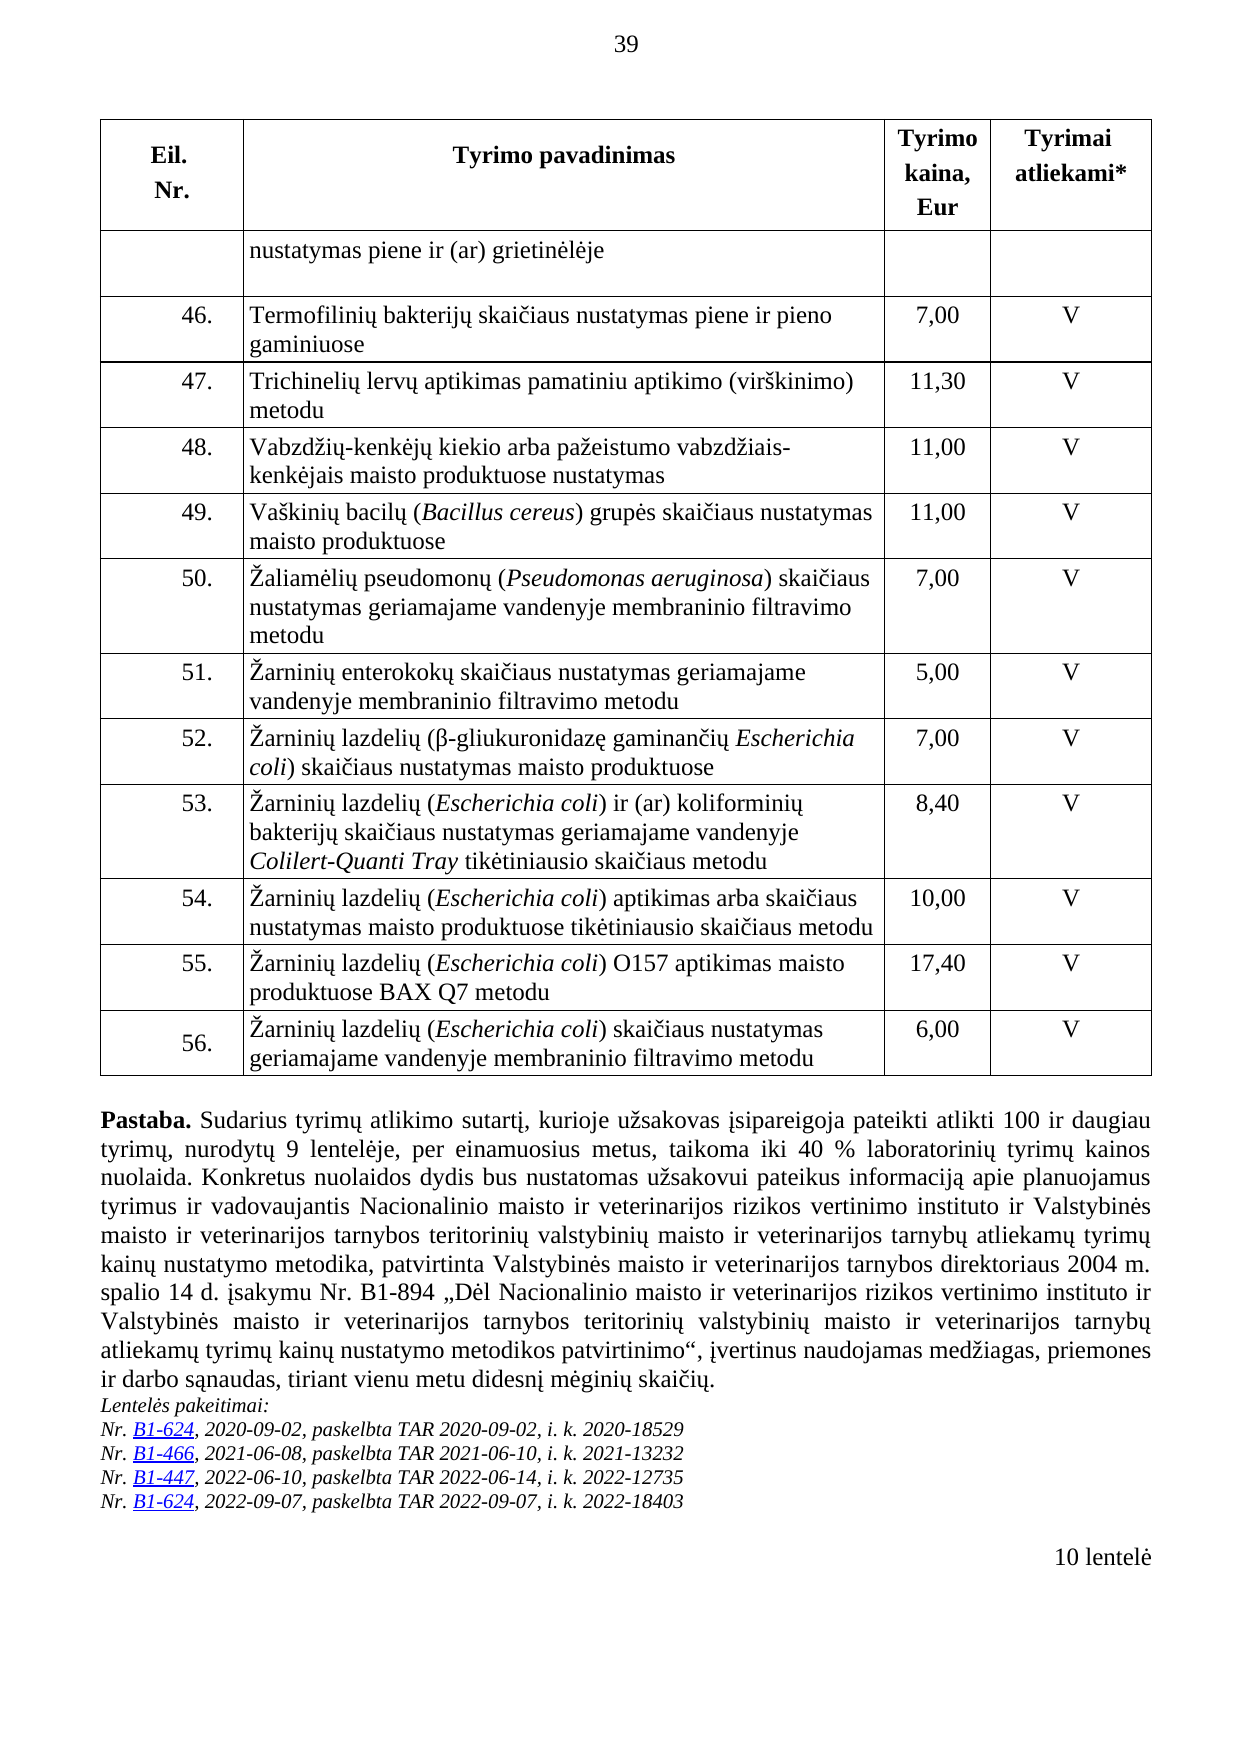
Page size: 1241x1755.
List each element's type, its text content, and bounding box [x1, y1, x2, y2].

table_cell 46. [101, 297, 243, 361]
table_cell 47. [101, 363, 243, 427]
table_cell 11,00 [885, 428, 990, 493]
table_cell V [991, 363, 1151, 427]
table_cell 49. [101, 494, 243, 558]
table_cell Termofilinių bakterijų skaičiaus nustatymas piene ir pieno gaminiuose [244, 297, 884, 361]
table_header Tyrimo pavadinimas [244, 120, 884, 230]
table_cell 11,30 [885, 363, 990, 427]
table_cell nustatymas piene ir (ar) grietinėlėje [244, 231, 884, 296]
text Lentelės pakeitimai: [100, 1392, 1152, 1417]
table_cell 7,00 [885, 559, 990, 653]
table_header Tyrimo kaina, Eur [885, 120, 990, 230]
text Nr. B1-466, 2021-06-08, paskelbta TAR 2021-06-10, i. k. 2021-13232 [100, 1441, 1152, 1465]
table_cell 7,00 [885, 297, 990, 361]
table_cell V [991, 719, 1151, 784]
table_cell 55. [101, 945, 243, 1009]
table_cell [101, 231, 243, 296]
table_cell 17,40 [885, 945, 990, 1009]
table_cell 51. [101, 654, 243, 718]
table_cell V [991, 785, 1151, 878]
table_cell 11,00 [885, 494, 990, 558]
table_cell Vabzdžių-kenkėjų kiekio arba pažeistumo vabzdžiais- kenkėjais maisto produktuose nustatymas [244, 428, 884, 493]
table_header Tyrimai atliekami* [991, 120, 1151, 230]
table_cell V [991, 494, 1151, 558]
table_cell Žarninių enterokokų skaičiaus nustatymas geriamajame vandenyje membraninio filtravimo metodu [244, 654, 884, 718]
table_cell V [991, 297, 1151, 361]
table_cell Žarninių lazdelių (Escherichia coli) skaičiaus nustatymas geriamajame vandenyje membraninio filtravimo metodu [244, 1011, 884, 1075]
table_cell 48. [101, 428, 243, 493]
table_cell 56. [101, 1011, 243, 1075]
table_cell V [991, 654, 1151, 718]
table_cell Žarninių lazdelių (Escherichia coli) ir (ar) koliforminių bakterijų skaičiaus nustatymas geriamajame vandenyje Colilert-Quanti Tray tikėtiniausio skaičiaus metodu [244, 785, 884, 878]
table_cell V [991, 879, 1151, 944]
table_cell Trichinelių lervų aptikimas pamatiniu aptikimo (virškinimo) metodu [244, 363, 884, 427]
table_cell Žarninių lazdelių (Escherichia coli) O157 aptikimas maisto produktuose BAX Q7 metodu [244, 945, 884, 1009]
text 10 lentelė [225, 1542, 1152, 1570]
text Nr. B1-624, 2022-09-07, paskelbta TAR 2022-09-07, i. k. 2022-18403 [100, 1489, 1152, 1513]
table_cell Žarninių lazdelių (Escherichia coli) aptikimas arba skaičiaus nustatymas maisto produktuose tikėtiniausio skaičiaus metodu [244, 879, 884, 944]
table_cell 6,00 [885, 1011, 990, 1075]
table_cell V [991, 428, 1151, 493]
table_header Eil. Nr. [101, 120, 243, 230]
table_cell 52. [101, 719, 243, 784]
table_cell V [991, 559, 1151, 653]
table_cell 50. [101, 559, 243, 653]
table_cell [991, 231, 1151, 296]
table_cell Žarninių lazdelių (β-gliukuronidazę gaminančių Escherichia coli) skaičiaus nustatymas maisto produktuose [244, 719, 884, 784]
table_cell 7,00 [885, 719, 990, 784]
table_cell 5,00 [885, 654, 990, 718]
table_cell Žaliamėlių pseudomonų (Pseudomonas aeruginosa) skaičiaus nustatymas geriamajame vandenyje membraninio filtravimo metodu [244, 559, 884, 653]
table_cell Vaškinių bacilų (Bacillus cereus) grupės skaičiaus nustatymas maisto produktuose [244, 494, 884, 558]
text Pastaba. Sudarius tyrimų atlikimo sutartį, kurioje užsakovas įsipareigoja pateikti atlikti 100 ir daugiau tyrimų, nurodytų 9 lentelėje, per einamuosius metus, taikoma iki 40 % laboratorinių tyrimų kainos nuolaida. Konkretus nuolaidos dydis bus nustatomas užsakovui pateikus informaciją apie planuojamus tyrimus ir vadovaujantis Nacionalinio maisto ir veterinarijos rizikos vertinimo instituto ir Valstybinės maisto ir veterinarijos tarnybos teritorinių valstybinių maisto ir veterinarijos tarnybų atliekamų tyrimų kainų nustatymo metodika, patvirtinta Valstybinės maisto ir veterinarijos tarnybos direktoriaus 2004 m. spalio 14 d. įsakymu Nr. B1-894 „Dėl Nacionalinio maisto ir veterinarijos rizikos vertinimo instituto ir Valstybinės maisto ir veterinarijos tarnybos teritorinių valstybinių maisto ir veterinarijos tarnybų atliekamų tyrimų kainų nustatymo metodikos patvirtinimo“, įvertinus naudojamas medžiagas, priemones ir darbo sąnaudas, tiriant vienu metu didesnį mėginių skaičių. [100, 1105, 1152, 1392]
table_cell 54. [101, 879, 243, 944]
table_cell 53. [101, 785, 243, 878]
text Nr. B1-624, 2020-09-02, paskelbta TAR 2020-09-02, i. k. 2020-18529 [100, 1417, 1152, 1441]
table_cell V [991, 1011, 1151, 1075]
table_cell V [991, 945, 1151, 1009]
table_cell 10,00 [885, 879, 990, 944]
table_cell 8,40 [885, 785, 990, 878]
text Nr. B1-447, 2022-06-10, paskelbta TAR 2022-06-14, i. k. 2022-12735 [100, 1465, 1152, 1489]
table_cell [885, 231, 990, 296]
